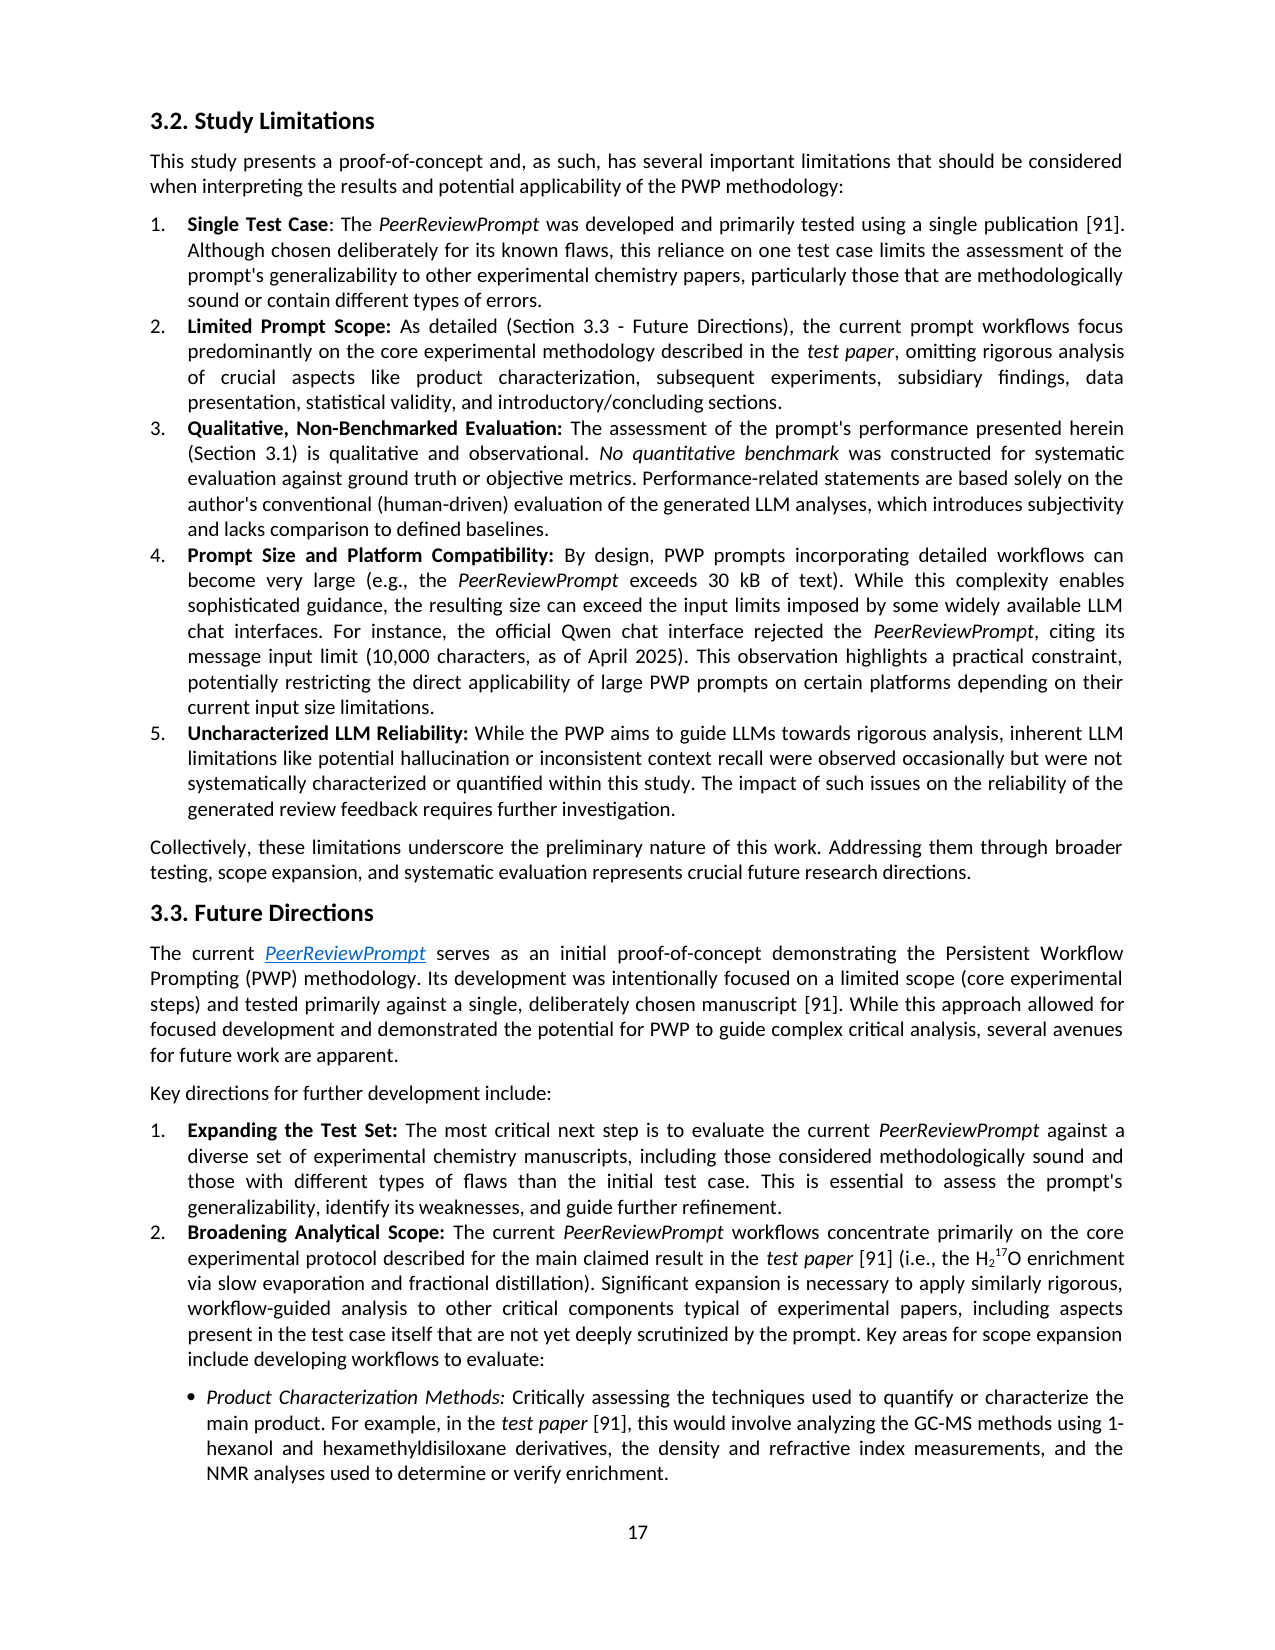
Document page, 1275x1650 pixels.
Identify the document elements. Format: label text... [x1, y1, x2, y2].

list Product Characterization Methods: Critically assessing the techniques used to quantify or characterize the main product. For example, in the test paper [91], this would involve analyzing the GC-MS methods using 1-hexanol and hexamethyldisiloxane derivatives, the density and refractive index measurements, and the NMR analyses used to determine or verify enrichment. [187, 1384, 1125, 1486]
list Broadening Analytical Scope: The current PeerReviewPrompt workflows concentrate primarily on the core experimental protocol described for the main claimed result in the test paper [91] (i.e., the H217O enrichment via slow evaporation and fractional distillation). Significant expansion is necessary to apply similarly rigorous, workflow-guided analysis to other critical components typical of experimental papers, including aspects present in the test case itself that are not yet deeply scrutinized by the prompt. Key areas for scope expansion include developing workflows to evaluate: [150, 1219, 1125, 1372]
list Qualitative, Non-Benchmarked Evaluation: The assessment of the prompt's performance presented herein (Section 3.1) is qualitative and observational. No quantitative benchmark was constructed for systematic evaluation against ground truth or objective metrics. Performance-related statements are based solely on the author's conventional (human-driven) evaluation of the generated LLM analyses, which introduces subjectivity and lacks comparison to defined baselines. [150, 415, 1125, 542]
list Prompt Size and Platform Compatibility: By design, PWP prompts incorporating detailed workflows can become very large (e.g., the PeerReviewPrompt exceeds 30 kB of text). While this complexity enables sophisticated guidance, the resulting size can exceed the input limits imposed by some widely available LLM chat interfaces. For instance, the official Qwen chat interface rejected the PeerReviewPrompt, citing its message input limit (10,000 characters, as of April 2025). This observation highlights a practical constraint, potentially restricting the direct applicability of large PWP prompts on certain platforms depending on their current input size limitations. [150, 542, 1125, 720]
text This study presents a proof-of-concept and, as such, has several important limitations that should be considered when interpreting the results and potential applicability of the PWP methodology: [150, 148, 1125, 199]
text The current PeerReviewPrompt serves as an initial proof-of-concept demonstrating the Persistent Workflow Prompting (PWP) methodology. Its development was intentionally focused on a limited scope (core experimental steps) and tested primarily against a single, deliberately chosen manuscript [91]. While this approach allowed for focused development and demonstrated the potential for PWP to guide complex critical analysis, several avenues for future work are apparent. [150, 940, 1125, 1067]
text Key directions for further development include: [150, 1080, 1125, 1105]
text Collectively, these limitations underscore the preliminary nature of this work. Addressing them through broader testing, scope expansion, and systematic evaluation represents crucial future research directions. [150, 834, 1125, 885]
subtitle Study Limitations [150, 105, 1125, 136]
subtitle Future Directions [150, 897, 1125, 928]
list Limited Prompt Scope: As detailed (Section 3.3 - Future Directions), the current prompt workflows focus predominantly on the core experimental methodology described in the test paper, omitting rigorous analysis of crucial aspects like product characterization, subsequent experiments, subsidiary findings, data presentation, statistical validity, and introductory/concluding sections. [150, 313, 1125, 415]
list Uncharacterized LLM Reliability: While the PWP aims to guide LLMs towards rigorous analysis, inherent LLM limitations like potential hallucination or inconsistent context recall were observed occasionally but were not systematically characterized or quantified within this study. The impact of such issues on the reliability of the generated review feedback requires further investigation. [150, 720, 1125, 821]
list Expanding the Test Set: The most critical next step is to evaluate the current PeerReviewPrompt against a diverse set of experimental chemistry manuscripts, including those considered methodologically sound and those with different types of flaws than the initial test case. This is essential to assess the prompt's generalizability, identify its weaknesses, and guide further refinement. [150, 1118, 1125, 1219]
list Single Test Case: The PeerReviewPrompt was developed and primarily tested using a single publication [91]. Although chosen deliberately for its known flaws, this reliance on one test case limits the assessment of the prompt's generalizability to other experimental chemistry papers, particularly those that are methodologically sound or contain different types of errors. [150, 211, 1125, 313]
